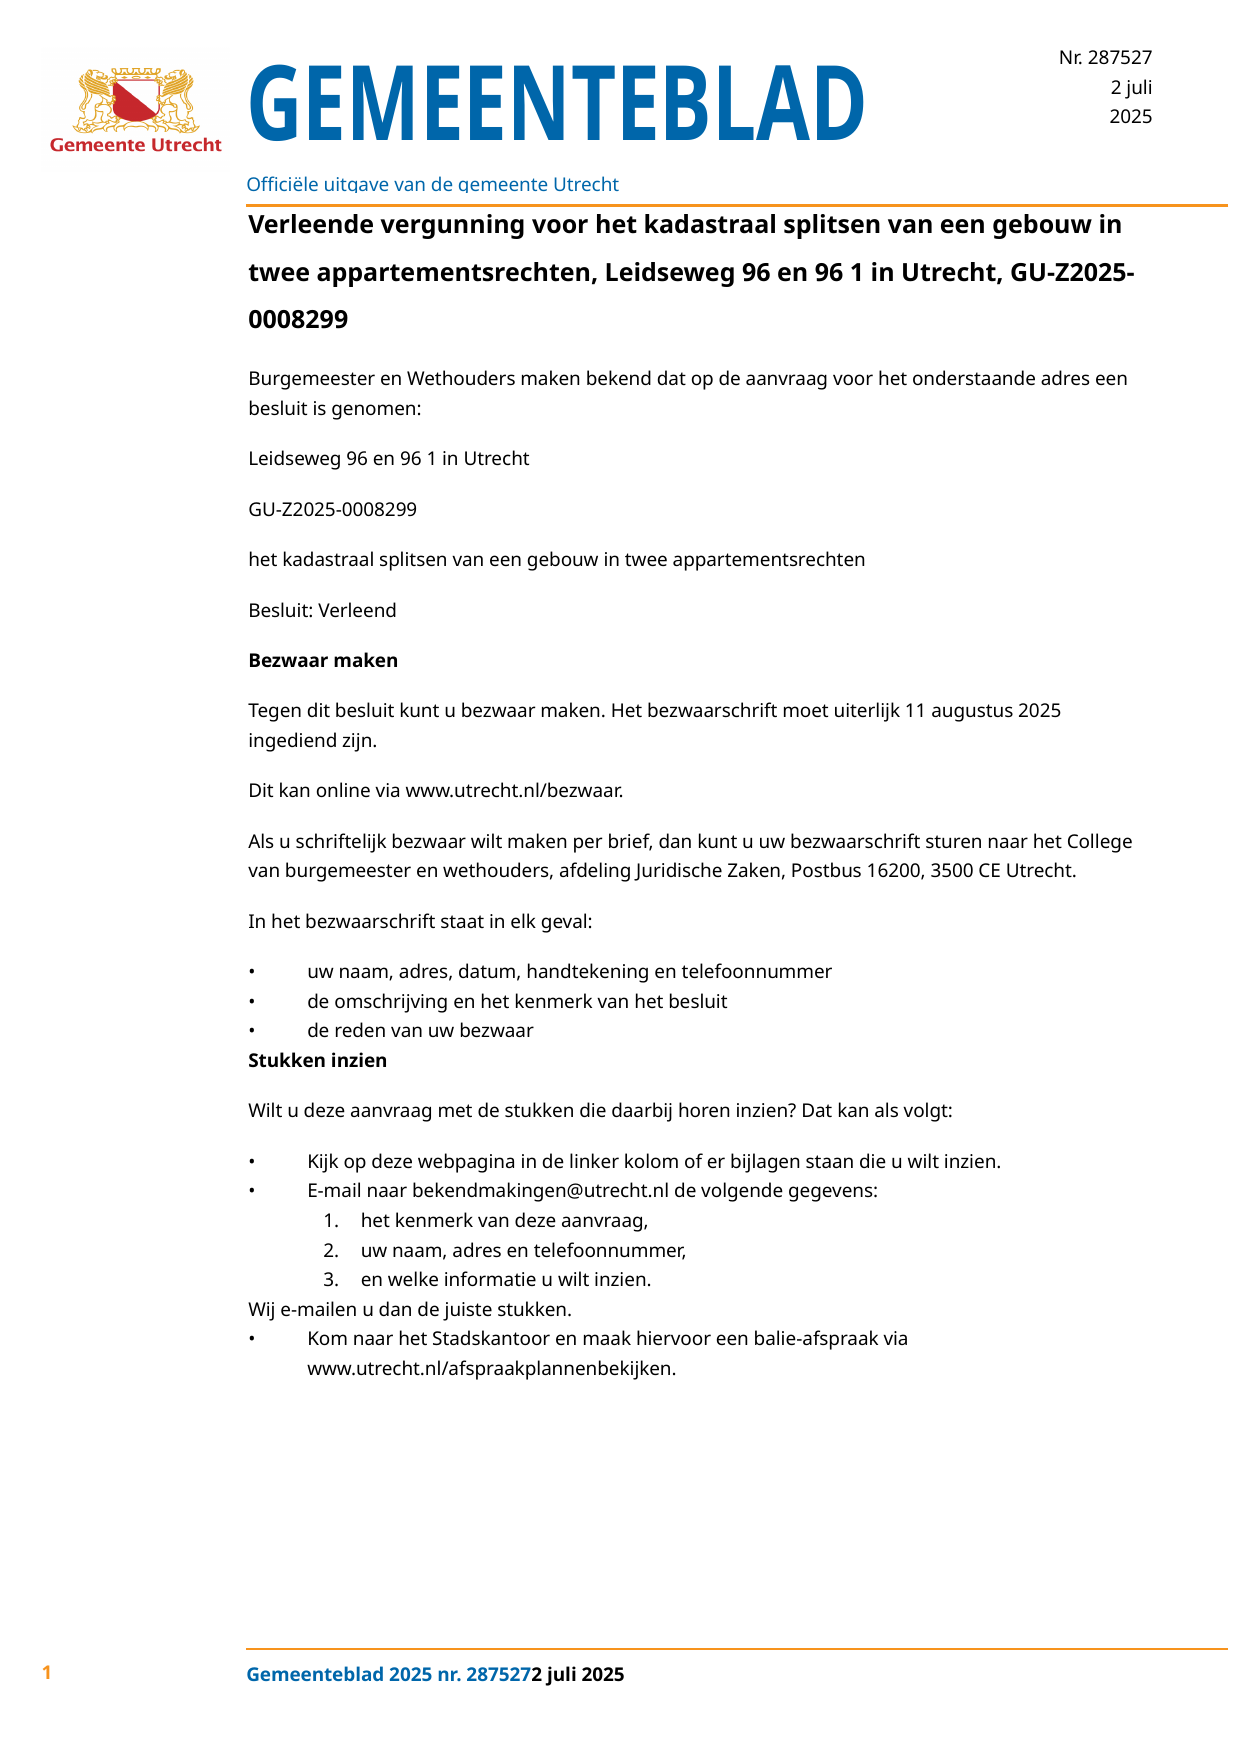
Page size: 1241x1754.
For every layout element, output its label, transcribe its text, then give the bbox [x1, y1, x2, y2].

text het kadastraal splitsen van een gebouw in twee appartementsrechten [248, 546, 1152, 572]
list het kenmerk van deze aanvraag, [323, 1207, 1152, 1233]
picture [41, 47, 231, 172]
list de omschrijving en het kenmerk van het besluit [248, 988, 1152, 1014]
list Kijk op deze webpagina in de linker kolom of er bijlagen staan die u wilt inzien. [248, 1148, 1152, 1174]
list Kom naar het Stadskantoor en maak hiervoor een balie-afspraak via www.utrecht.nl/afspraakplannenbekijken. [248, 1326, 1152, 1381]
text Besluit: Verleend [248, 597, 1152, 622]
text Stukken inzien [248, 1047, 1152, 1073]
list de reden van uw bezwaar [248, 1018, 1152, 1043]
text Burgemeester en Wethouders maken bekend dat op de aanvraag voor het onderstaande adres een besluit is genomen: [248, 366, 1152, 421]
text Wilt u deze aanvraag met de stukken die daarbij horen inzien? Dat kan als volgt: [248, 1098, 1152, 1123]
list uw naam, adres, datum, handtekening en telefoonnummer [248, 958, 1152, 984]
list uw naam, adres en telefoonnummer, [323, 1237, 1152, 1262]
text Verleende vergunning voor het kadastraal splitsen van een gebouw in twee appartementsrechten, Leidseweg 96 en 96 1 in Utrecht, GU-Z2025-0008299 [248, 207, 1152, 336]
text In het bezwaarschrift staat in elk geval: [248, 908, 1152, 934]
text Dit kan online via www.utrecht.nl/bezwaar. [248, 778, 1152, 803]
text Bezwaar maken [248, 647, 1152, 673]
text Leidseweg 96 en 96 1 in Utrecht [248, 446, 1152, 471]
text Als u schriftelijk bezwaar wilt maken per brief, dan kunt u uw bezwaarschrift sturen naar het College van burgemeester en wethouders, afdeling Juridische Zaken, Postbus 16200, 3500 CE Utrecht. [248, 828, 1152, 883]
text GU-Z2025-0008299 [248, 496, 1152, 522]
list en welke informatie u wilt inzien. [323, 1266, 1152, 1292]
text Tegen dit besluit kunt u bezwaar maken. Het bezwaarschrift moet uiterlijk 11 augustus 2025 ingediend zijn. [248, 698, 1152, 753]
text Wij e-mailen u dan de juiste stukken. [248, 1296, 1152, 1322]
list E-mail naar bekendmakingen@utrecht.nl de volgende gegevens: [248, 1178, 1152, 1203]
